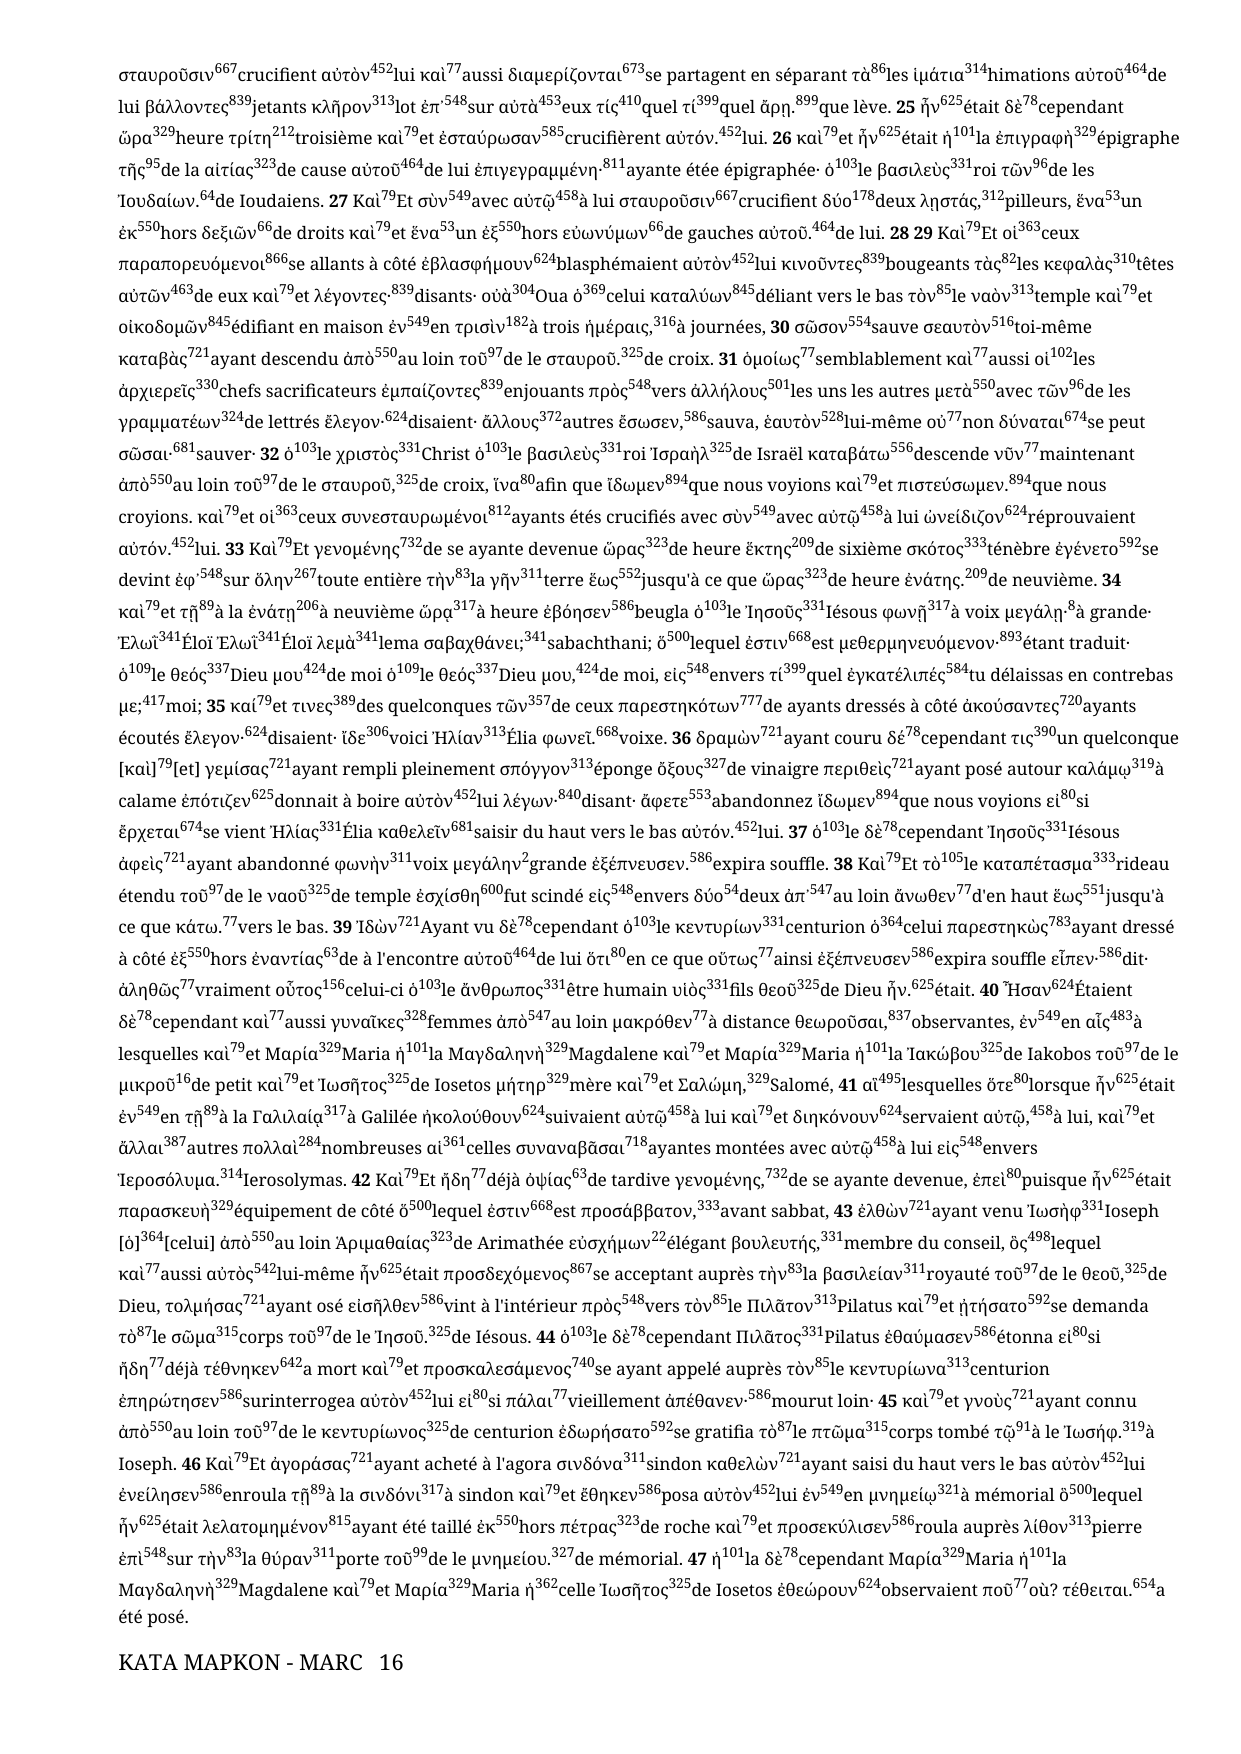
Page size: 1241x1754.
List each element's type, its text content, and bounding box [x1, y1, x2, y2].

text 1 Καὶ79Et εὐθὺς77directement πρωῒ77matinalement συμβούλιον315délibération ensemble ποιήσαντες720ayants faits οἱ102les ἀρχιερεῖς330chefs sacrificateurs μετὰ550avec τῶν96de les πρεσβυτέρων64de plus anciens καὶ79et γραμματέων324de lettrés καὶ79et ὅλον289tout entier τὸ105le συνέδριον,333sanhédrin, δήσαντες720ayants attachés de lien τὸν85le Ἰησοῦν313Iésous ἀπήνεγκαν585portèrent au loin καὶ79et παρέδωκαν585transmirent Πιλάτῳ.319à Pilatus. 2 Καὶ79Et ἐπηρώτησεν586surinterrogea αὐτὸν452lui ὁ103le Πιλᾶτος·331Pilatus· σὺ448toi εἶ666tu es ὁ103le βασιλεὺς331roi τῶν96de les Ἰουδαίων;64de Ioudaiens; ὁ469celui δὲ78cependant ἀποκριθεὶς760ayant été répondu αὐτῷ458à lui λέγει·668dit· σὺ448toi λέγεις.666tu dis. 3 καὶ79et κατηγόρουν624accusaient αὐτοῦ464de lui οἱ102les ἀρχιερεῖς330chefs sacrificateurs πολλά.374nombreux. 4 ὁ103le δὲ78cependant Πιλᾶτος331Pilatus πάλιν77de nouveau ἐπηρώτα625surinterrogeait αὐτὸν452lui λέγων·840disant· οὐκ77non ἀποκρίνῃ672tu te réponds οὐδέν;375aucun; ἴδε306voici πόσα398combien grands? σου442de toi κατηγοροῦσιν.667accusent. 5 ὁ103le δὲ78cependant Ἰησοῦς331Iésous οὐκέτι77non plus οὐδὲν375aucun ἀπεκρίθη,600fut répondu, ὥστε80de sorte que θαυμάζειν689étonner τὸν85le Πιλᾶτον.313Pilatus. 6 Κατὰ548Selon δὲ78cependant ἑορτὴν311fête ἀπέλυεν625déliait au loin αὐτοῖς457à eux ἕνα179un δέσμιον313lié ὃν480lequel παρῃτοῦντο.630se demandaient à côté. 7 ἦν625était δὲ78cependant ὁ364celui λεγόμενος891étant dit Βαραββᾶς331Bar-Abba μετὰ550avec τῶν96de les στασιαστῶν324de rebelles δεδεμένος813ayant été attaché de lien οἵτινες497lesquels des quelconques ἐν549en τῇ89à la στάσει317à dressement φόνον313meurtre πεποιήκεισαν.658avaient fait. 8 καὶ79et ἀναβὰς721ayant monté ὁ103le ὄχλος331foule ἤρξατο592se origina αἰτεῖσθαι690se demander καθὼς77de haut en bas comme ἐποίει625faisait αὐτοῖς.457à eux. 9 ὁ103le δὲ78cependant Πιλᾶτος331Pilatus ἀπεκρίθη600fut répondu αὐτοῖς457à eux λέγων·840disant· θέλετε665vous voulez ἀπολύσω895que je délie au loin ὑμῖν438à vous τὸν85le βασιλέα313roi τῶν96de les Ἰουδαίων;64de Ioudaiens; 10 ἐγίνωσκεν625connaissait γὰρ79car ὅτι80en ce que διὰ548par le fait de φθόνον313envie παραδεδώκεισαν658avaient transmis αὐτὸν452lui οἱ102les ἀρχιερεῖς.330chefs sacrificateurs. 11 οἱ102les δὲ78cependant ἀρχιερεῖς330chefs sacrificateurs ἀνέσεισαν585secouèrent de bas en haut τὸν85le ὄχλον313foule ἵνα80afin que μᾶλλον77davantage τὸν85le Βαραββᾶν313Bar-Abba ἀπολύσῃ899que délie au loin αὐτοῖς.457à eux. 12 ὁ103le δὲ78cependant Πιλᾶτος331Pilatus πάλιν77de nouveau ἀποκριθεὶς760ayant été répondu ἔλεγεν625disait αὐτοῖς·457à eux· τί399quel οὖν79donc [θέλετε]665[vous voulez] ποιήσω895que je fasse [ὃν480[lequel λέγετε]665vous dites] τὸν85le βασιλέα313roi τῶν96de les Ἰουδαίων;64de Ioudaiens; 13 οἱ468ceux δὲ78cependant πάλιν77de nouveau ἔκραξαν·585croassèrent· σταύρωσον554crucifie αὐτόν.452lui. 14 ὁ103le δὲ78cependant Πιλᾶτος331Pilatus ἔλεγεν625disait αὐτοῖς·457à eux· τί163quel γὰρ79car ἐποίησεν586fit κακόν;55malicieux; οἱ468ceux δὲ78cependant περισσῶς77surabondamment ἔκραξαν·585croassèrent· σταύρωσον554crucifie αὐτόν.452lui. 15 Ὁ103Le δὲ78cependant Πιλᾶτος331Pilatus βουλόμενος867se ayant dessein τῷ91à le ὄχλῳ319à foule τὸ87le ἱκανὸν55assez-important ποιῆσαι681faire ἀπέλυσεν586délia au loin αὐτοῖς457à eux τὸν85le Βαραββᾶν,313Bar-Abba, καὶ79et παρέδωκεν586transmit τὸν85le Ἰησοῦν313Iésous φραγελλώσας721ayant flagellé ἵνα80afin que σταυρωθῇ.911que soit crucifié. 16 Οἱ102Les δὲ78cependant στρατιῶται330soldats ἀπήγαγον585conduisirent au loin αὐτὸν452lui ἔσω552dedans τῆς95de la αὐλῆς,323de cour, ὅ500lequel ἐστιν668est πραιτώριον,333prétoire, καὶ79et συγκαλοῦσιν667appellent ensemble ὅλην267toute entière τὴν83la σπεῖραν.311spirale. 17 καὶ79et ἐνδιδύσκουσιν667habillent dans αὐτὸν452lui πορφύραν311porphyre καὶ79et περιτιθέασιν667posent autour αὐτῷ458à lui πλέξαντες720ayants tressés ἀκάνθινον4épineuse στέφανον·313couronne· 18 καὶ79et ἤρξαντο591se originèrent ἀσπάζεσθαι690se saluer αὐτόν·452lui· χαῖρε,308sois de joie, βασιλεῦ337roi τῶν96de les Ἰουδαίων·64de Ioudaiens· 19 καὶ79et ἔτυπτον624tapaient αὐτοῦ464de lui τὴν83la κεφαλὴν311tête καλάμῳ319à calame καὶ79et ἐνέπτυον624crachaient envers αὐτῷ458à lui καὶ79et τιθέντες839posants τὰ86les γόνατα314genoux προσεκύνουν624prosternaient vers αὐτῷ.458à lui. 20 Καὶ79Et ὅτε80lorsque ἐνέπαιξαν585enjouèrent αὐτῷ,458à lui, ἐξέδυσαν585dévêtirent αὐτὸν452lui τὴν83la πορφύραν311porphyre καὶ79et ἐνέδυσαν585envêtirent αὐτὸν452lui τὰ86les ἱμάτια314himations αὐτοῦ.464de lui. Καὶ79Et ἐξάγουσιν667conduisent dehors αὐτὸν452lui ἵνα80afin que σταυρώσωσιν898que crucifient αὐτόν.452lui. 21 καὶ79et ἀγγαρεύουσιν667angarient παράγοντά822menant de côté τινα373un quelconque Σίμωνα313Simon Κυρηναῖον313Cyrénéen ἐρχόμενον849se venant ἀπ᾽550au loin ἀγροῦ,325de champ, τὸν85le πατέρα313père Ἀλεξάνδρου325de Alexandre καὶ79et Ῥούφου,325de Roufos, ἵνα80afin que ἄρῃ899que lève τὸν85le σταυρὸν313croix αὐτοῦ.464de lui. 22 Καὶ79Et φέρουσιν667portent αὐτὸν452lui ἐπὶ548sur τὸν346celui Γολγοθᾶν311Golgotha τόπον,313lieu, ὅ500lequel ἐστιν668est μεθερμηνευόμενον893étant traduit Κρανίου327de Crâne Τόπος.331Lieu. 23 καὶ79et ἐδίδουν624donnaient αὐτῷ458à lui ἐσμυρνισμένον796ayant été mêlé de myrrhe οἶνον·313vin· ὃς498lequel δὲ78cependant οὐκ77non ἔλαβεν.586prit. 24 Καὶ79Et σταυροῦσιν667crucifient αὐτὸν452lui καὶ77aussi διαμερίζονται673se partagent en séparant τὰ86les ἱμάτια314himations αὐτοῦ464de lui βάλλοντες839jetants κλῆρον313lot ἐπ᾽548sur αὐτὰ453eux τίς410quel τί399quel ἄρῃ.899que lève. 25 ἦν625était δὲ78cependant ὥρα329heure τρίτη212troisième καὶ79et ἐσταύρωσαν585crucifièrent αὐτόν.452lui. 26 καὶ79et ἦν625était ἡ101la ἐπιγραφὴ329épigraphe τῆς95de la αἰτίας323de cause αὐτοῦ464de lui ἐπιγεγραμμένη·811ayante étée épigraphée· ὁ103le βασιλεὺς331roi τῶν96de les Ἰουδαίων.64de Ioudaiens. 27 Καὶ79Et σὺν549avec αὐτῷ458à lui σταυροῦσιν667crucifient δύο178deux λῃστάς,312pilleurs, ἕνα53un ἐκ550hors δεξιῶν66de droits καὶ79et ἕνα53un ἐξ550hors εὐωνύμων66de gauches αὐτοῦ.464de lui. 28 29 Καὶ79Et οἱ363ceux παραπορευόμενοι866se allants à côté ἐβλασφήμουν624blasphémaient αὐτὸν452lui κινοῦντες839bougeants τὰς82les κεφαλὰς310têtes αὐτῶν463de eux καὶ79et λέγοντες·839disants· οὐὰ304Oua ὁ369celui καταλύων845déliant vers le bas τὸν85le ναὸν313temple καὶ79et οἰκοδομῶν845édifiant en maison ἐν549en τρισὶν182à trois ἡμέραις,316à journées, 30 σῶσον554sauve σεαυτὸν516toi-même καταβὰς721ayant descendu ἀπὸ550au loin τοῦ97de le σταυροῦ.325de croix. 31 ὁμοίως77semblablement καὶ77aussi οἱ102les ἀρχιερεῖς330chefs sacrificateurs ἐμπαίζοντες839enjouants πρὸς548vers ἀλλήλους501les uns les autres μετὰ550avec τῶν96de les γραμματέων324de lettrés ἔλεγον·624disaient· ἄλλους372autres ἔσωσεν,586sauva, ἑαυτὸν528lui-même οὐ77non δύναται674se peut σῶσαι·681sauver· 32 ὁ103le χριστὸς331Christ ὁ103le βασιλεὺς331roi Ἰσραὴλ325de Israël καταβάτω556descende νῦν77maintenant ἀπὸ550au loin τοῦ97de le σταυροῦ,325de croix, ἵνα80afin que ἴδωμεν894que nous voyions καὶ79et πιστεύσωμεν.894que nous croyions. καὶ79et οἱ363ceux συνεσταυρωμένοι812ayants étés crucifiés avec σὺν549avec αὐτῷ458à lui ὠνείδιζον624réprouvaient αὐτόν.452lui. 33 Καὶ79Et γενομένης732de se ayante devenue ὥρας323de heure ἕκτης209de sixième σκότος333ténèbre ἐγένετο592se devint ἐφ᾽548sur ὅλην267toute entière τὴν83la γῆν311terre ἕως552jusqu'à ce que ὥρας323de heure ἐνάτης.209de neuvième. 34 καὶ79et τῇ89à la ἐνάτῃ206à neuvième ὥρᾳ317à heure ἐβόησεν586beugla ὁ103le Ἰησοῦς331Iésous φωνῇ317à voix μεγάλῃ·8à grande· Ἐλωῒ341Éloï Ἐλωῒ341Éloï λεμὰ341lema σαβαχθάνει;341sabachthani; ὅ500lequel ἐστιν668est μεθερμηνευόμενον·893étant traduit· ὁ109le θεός337Dieu μου424de moi ὁ109le θεός337Dieu μου,424de moi, εἰς548envers τί399quel ἐγκατέλιπές584tu délaissas en contrebas με;417moi; 35 καί79et τινες389des quelconques τῶν357de ceux παρεστηκότων777de ayants dressés à côté ἀκούσαντες720ayants écoutés ἔλεγον·624disaient· ἴδε306voici Ἠλίαν313Élia φωνεῖ.668voixe. 36 δραμὼν721ayant couru δέ78cependant τις390un quelconque [καὶ]79[et] γεμίσας721ayant rempli pleinement σπόγγον313éponge ὄξους327de vinaigre περιθεὶς721ayant posé autour καλάμῳ319à calame ἐπότιζεν625donnait à boire αὐτὸν452lui λέγων·840disant· ἄφετε553abandonnez ἴδωμεν894que nous voyions εἰ80si ἔρχεται674se vient Ἠλίας331Élia καθελεῖν681saisir du haut vers le bas αὐτόν.452lui. 37 ὁ103le δὲ78cependant Ἰησοῦς331Iésous ἀφεὶς721ayant abandonné φωνὴν311voix μεγάλην2grande ἐξέπνευσεν.586expira souffle. 38 Καὶ79Et τὸ105le καταπέτασμα333rideau étendu τοῦ97de le ναοῦ325de temple ἐσχίσθη600fut scindé εἰς548envers δύο54deux ἀπ᾽547au loin ἄνωθεν77d'en haut ἕως551jusqu'à ce que κάτω.77vers le bas. 39 Ἰδὼν721Ayant vu δὲ78cependant ὁ103le κεντυρίων331centurion ὁ364celui παρεστηκὼς783ayant dressé à côté ἐξ550hors ἐναντίας63de à l'encontre αὐτοῦ464de lui ὅτι80en ce que οὕτως77ainsi ἐξέπνευσεν586expira souffle εἶπεν·586dit· ἀληθῶς77vraiment οὗτος156celui-ci ὁ103le ἄνθρωπος331être humain υἱὸς331fils θεοῦ325de Dieu ἦν.625était. 40 Ἦσαν624Étaient δὲ78cependant καὶ77aussi γυναῖκες328femmes ἀπὸ547au loin μακρόθεν77à distance θεωροῦσαι,837observantes, ἐν549en αἷς483à lesquelles καὶ79et Μαρία329Maria ἡ101la Μαγδαληνὴ329Magdalene καὶ79et Μαρία329Maria ἡ101la Ἰακώβου325de Iakobos τοῦ97de le μικροῦ16de petit καὶ79et Ἰωσῆτος325de Iosetos μήτηρ329mère καὶ79et Σαλώμη,329Salomé, 41 αἳ495lesquelles ὅτε80lorsque ἦν625était ἐν549en τῇ89à la Γαλιλαίᾳ317à Galilée ἠκολούθουν624suivaient αὐτῷ458à lui καὶ79et διηκόνουν624servaient αὐτῷ,458à lui, καὶ79et ἄλλαι387autres πολλαὶ284nombreuses αἱ361celles συναναβᾶσαι718ayantes montées avec αὐτῷ458à lui εἰς548envers Ἱεροσόλυμα.314Ierosolymas. 42 Καὶ79Et ἤδη77déjà ὀψίας63de tardive γενομένης,732de se ayante devenue, ἐπεὶ80puisque ἦν625était παρασκευὴ329équipement de côté ὅ500lequel ἐστιν668est προσάββατον,333avant sabbat, 43 ἐλθὼν721ayant venu Ἰωσὴφ331Ioseph [ὁ]364[celui] ἀπὸ550au loin Ἁριμαθαίας323de Arimathée εὐσχήμων22élégant βουλευτής,331membre du conseil, ὃς498lequel καὶ77aussi αὐτὸς542lui-même ἦν625était προσδεχόμενος867se acceptant auprès τὴν83la βασιλείαν311royauté τοῦ97de le θεοῦ,325de Dieu, τολμήσας721ayant osé εἰσῆλθεν586vint à l'intérieur πρὸς548vers τὸν85le Πιλᾶτον313Pilatus καὶ79et ᾐτήσατο592se demanda τὸ87le σῶμα315corps τοῦ97de le Ἰησοῦ.325de Iésous. 44 ὁ103le δὲ78cependant Πιλᾶτος331Pilatus ἐθαύμασεν586étonna εἰ80si ἤδη77déjà τέθνηκεν642a mort καὶ79et προσκαλεσάμενος740se ayant appelé auprès τὸν85le κεντυρίωνα313centurion ἐπηρώτησεν586surinterrogea αὐτὸν452lui εἰ80si πάλαι77vieillement ἀπέθανεν·586mourut loin· 45 καὶ79et γνοὺς721ayant connu ἀπὸ550au loin τοῦ97de le κεντυρίωνος325de centurion ἐδωρήσατο592se gratifia τὸ87le πτῶμα315corps tombé τῷ91à le Ἰωσήφ.319à Ioseph. 46 Καὶ79Et ἀγοράσας721ayant acheté à l'agora σινδόνα311sindon καθελὼν721ayant saisi du haut vers le bas αὐτὸν452lui ἐνείλησεν586enroula τῇ89à la σινδόνι317à sindon καὶ79et ἔθηκεν586posa αὐτὸν452lui ἐν549en μνημείῳ321à mémorial ὃ500lequel ἦν625était λελατομημένον815ayant été taillé ἐκ550hors πέτρας323de roche καὶ79et προσεκύλισεν586roula auprès λίθον313pierre ἐπὶ548sur τὴν83la θύραν311porte τοῦ99de le μνημείου.327de mémorial. 47 ἡ101la δὲ78cependant Μαρία329Maria ἡ101la Μαγδαληνὴ329Magdalene καὶ79et Μαρία329Maria ἡ362celle Ἰωσῆτος325de Iosetos ἐθεώρουν624observaient ποῦ77où? τέθειται.654a été posé. [118, 59, 1181, 1628]
text ΚΑΤΑ ΜΑΡΚΟΝ - MARC 16 [118, 1646, 1181, 1676]
